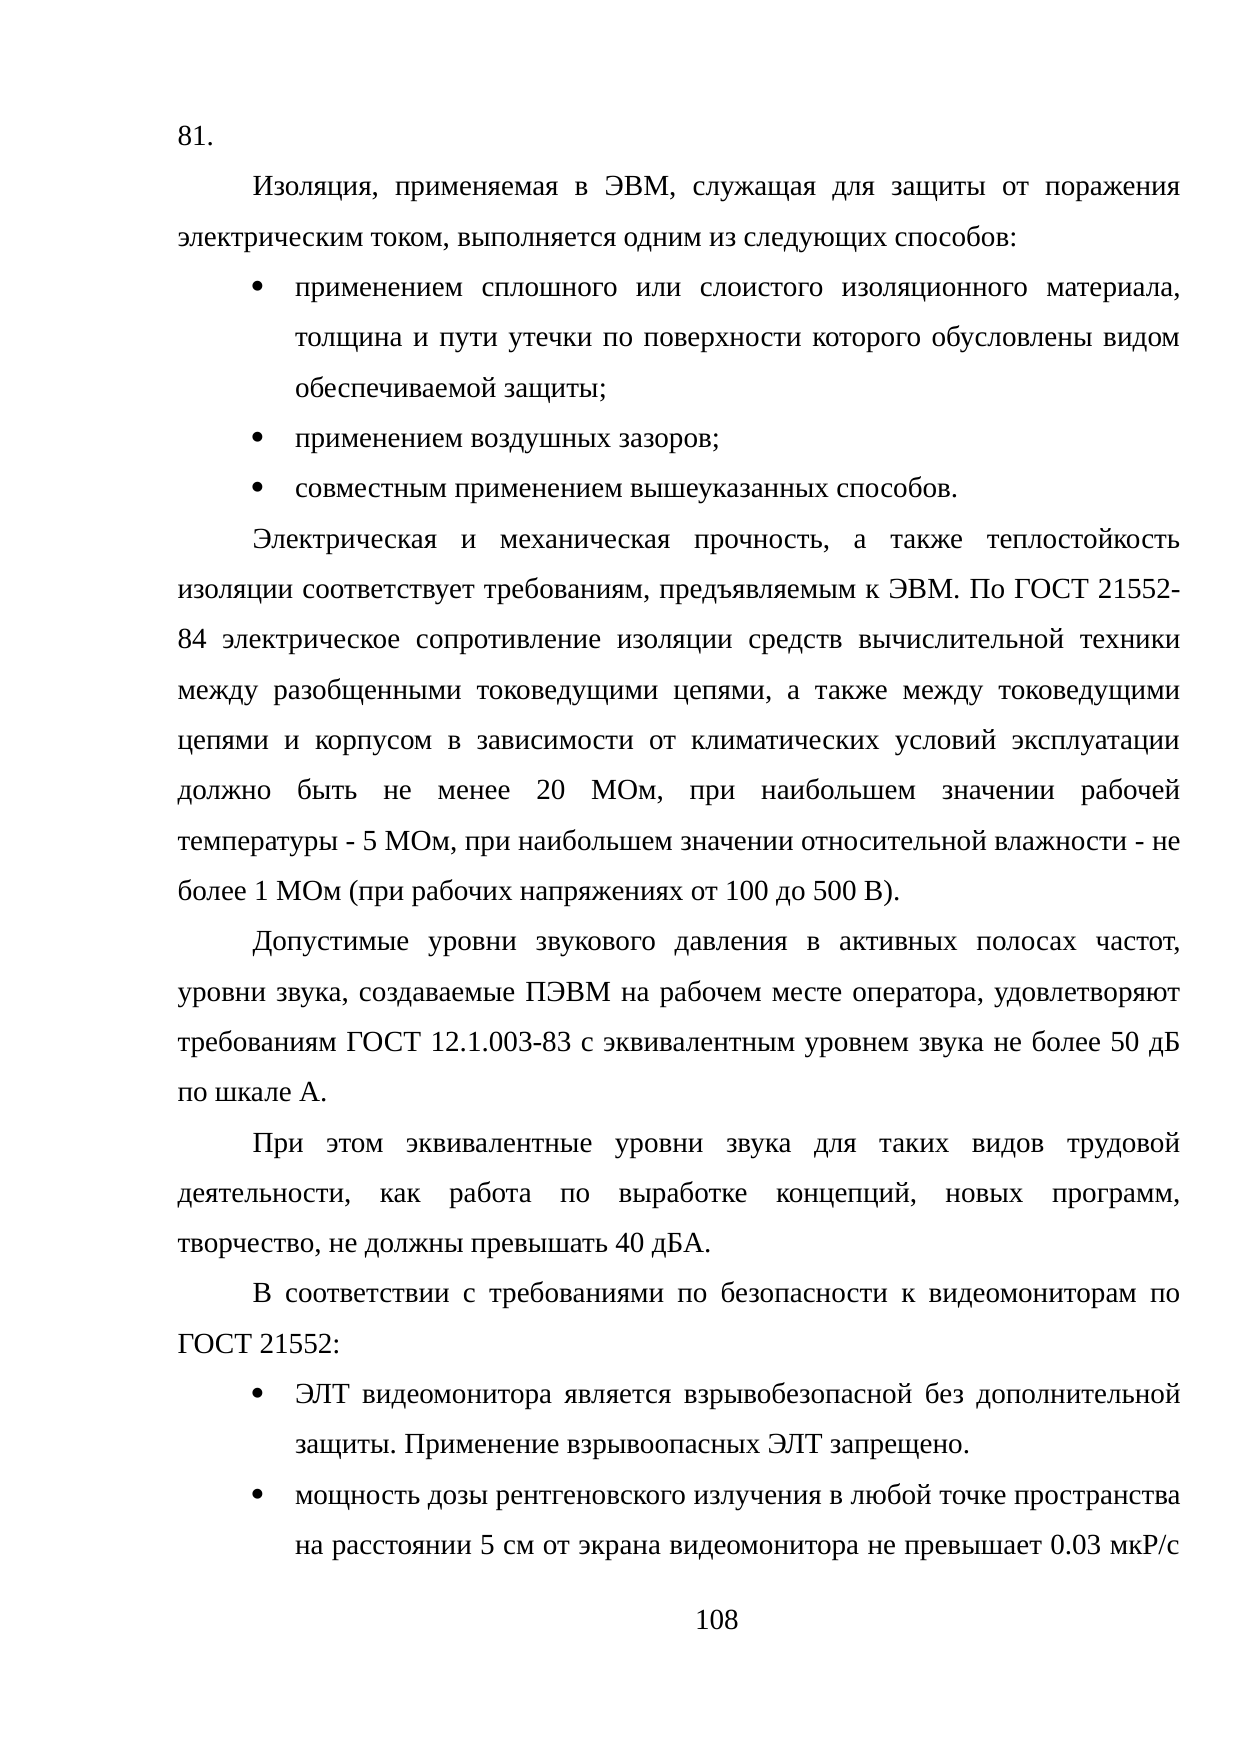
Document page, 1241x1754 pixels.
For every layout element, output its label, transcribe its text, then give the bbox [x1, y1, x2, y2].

list применением сплошного или слоистого изоляционного материала, толщина и пути утечки по поверхности которого обусловлены видом обеспечиваемой защиты; [252, 269, 1181, 403]
list совместным применением вышеуказанных способов. [252, 471, 1181, 504]
text При этом эквивалентные уровни звука для таких видов трудовой деятельности, как работа по выработке концепций, новых программ, творчество, не должны превышать 40 дБА. [177, 1125, 1181, 1259]
text Электрическая и механическая прочность, а также теплостойкость изоляции соответствует требованиям, предъявляемым к ЭВМ. По ГОСТ 21552-84 электрическое сопротивление изоляции средств вычислительной техники между разобщенными токоведущими цепями, а также между токоведущими цепями и корпусом в зависимости от климатических условий эксплуатации должно быть не менее 20 МОм, при наибольшем значении рабочей температуры - 5 МОм, при наибольшем значении относительной влажности - не более 1 МОм (при рабочих напряжениях от 100 до 500 В). [177, 521, 1181, 907]
text Допустимые уровни звукового давления в активных полосах частот, уровни звука, создаваемые ПЭВМ на рабочем месте оператора, удовлетворяют требованиям ГОСТ 12.1.003-83 с эквивалентным уровнем звука не более 50 дБ по шкале А. [177, 923, 1181, 1108]
text В соответствии с требованиями по безопасности к видеомониторам по ГОСТ 21552: [177, 1276, 1181, 1359]
list применением воздушных зазоров; [252, 420, 1181, 454]
text Изоляция, применяемая в ЭВМ, служащая для защиты от поражения электрическим током, выполняется одним из следующих способов: [177, 168, 1181, 252]
list мощность дозы рентгеновского излучения в любой точке пространства на расстоянии 5 см от экрана видеомонитора не превышает 0.03 мкР/с [252, 1477, 1181, 1561]
list ЭЛТ видеомонитора является взрывобезопасной без дополнительной защиты. Применение взрывоопасных ЭЛТ запрещено. [252, 1376, 1181, 1460]
text 81. [177, 118, 1181, 152]
